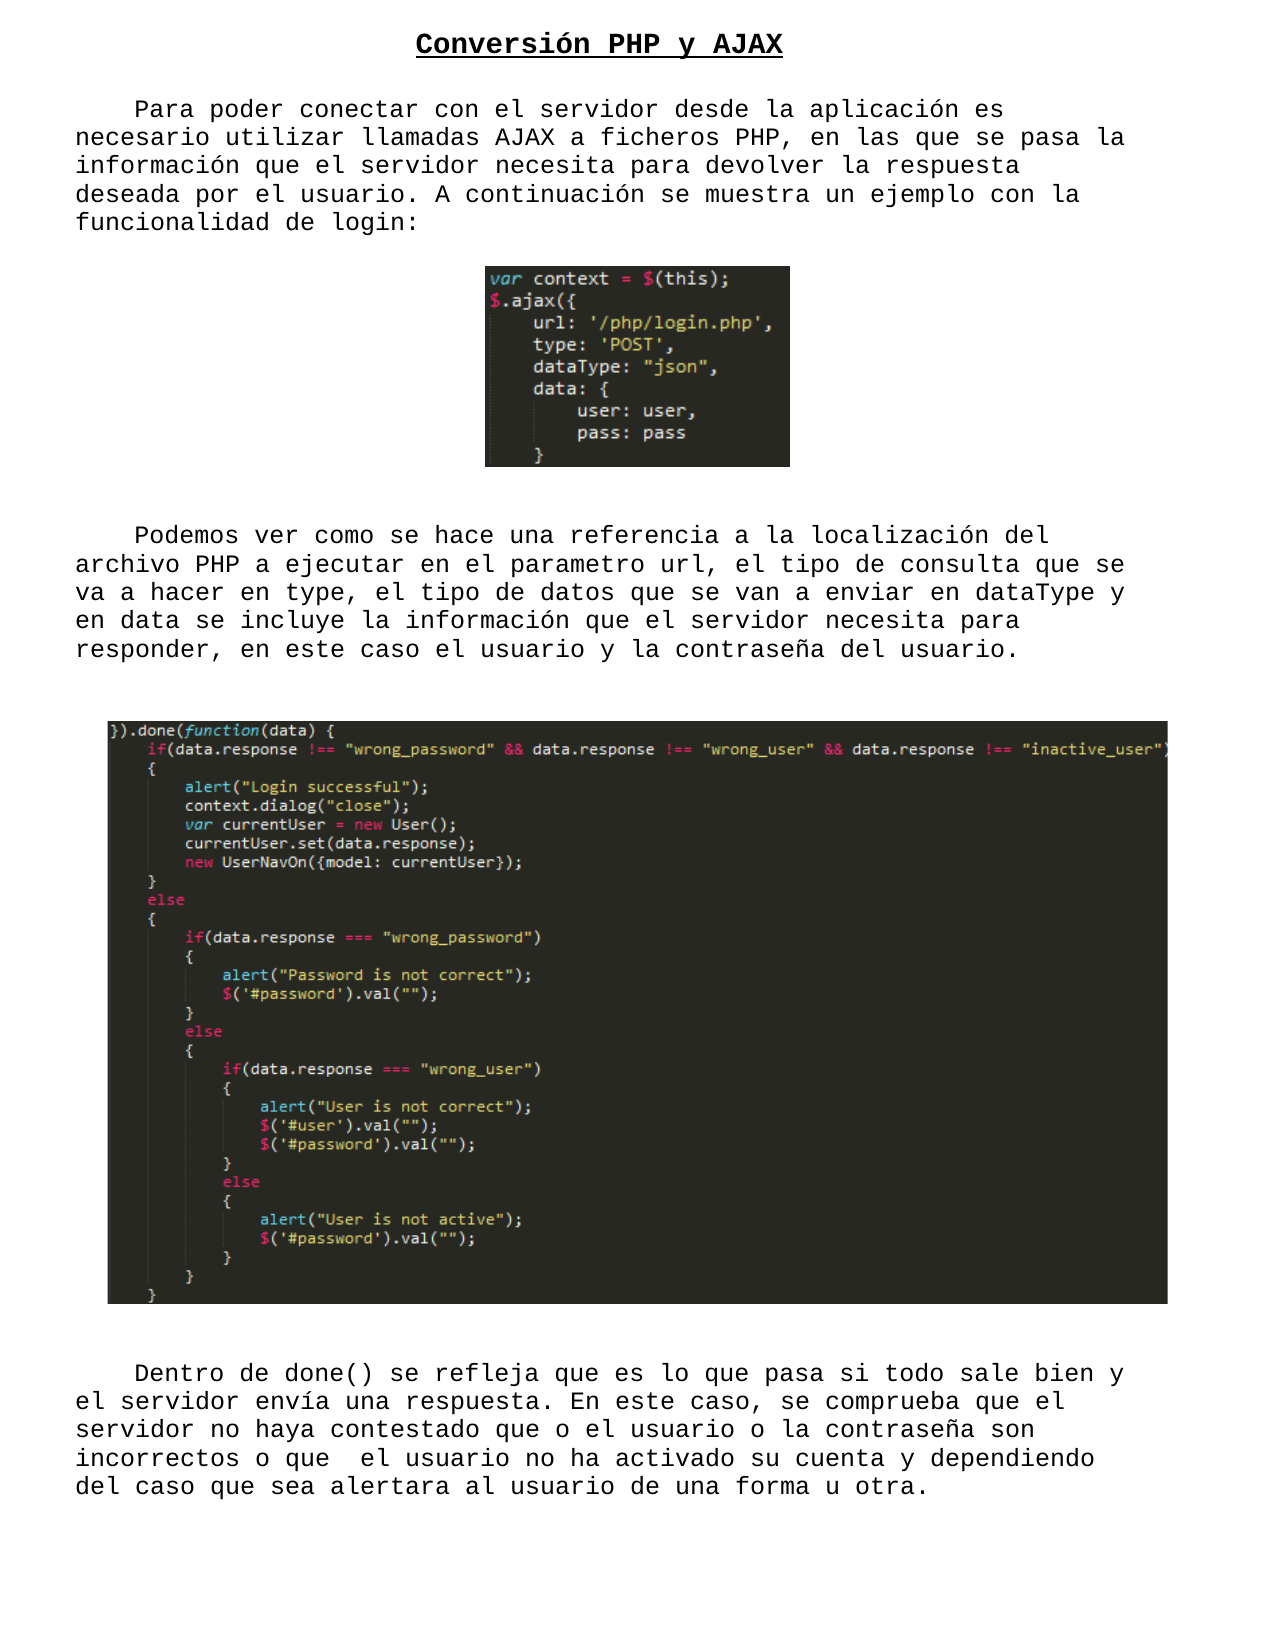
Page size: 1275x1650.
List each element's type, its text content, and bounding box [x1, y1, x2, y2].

picture [107, 721, 1168, 1304]
subtitle Conversión PHP y AJAX [0, 29, 1200, 62]
text Dentro de done() se refleja que es lo que pasa si todo sale bien y el servidor envía una respuesta. En este caso, se comprueba que el servidor no haya contestado que o el usuario o la contraseña son incorrectos o que el usuario no ha activado su cuenta y dependiendo del caso que sea alertara al usuario de una forma u otra. [75, 1360, 1135, 1502]
text Podemos ver como se hace una referencia a la localización del archivo PHP a ejecutar en el parametro url, el tipo de consulta que se va a hacer en type, el tipo de datos que se van a enviar en dataType y en data se incluye la información que el servidor necesita para responder, en este caso el usuario y la contraseña del usuario. [75, 523, 1135, 665]
text Para poder conectar con el servidor desde la aplicación es necesario utilizar llamadas AJAX a ficheros PHP, en las que se pasa la información que el servidor necesita para devolver la respuesta deseada por el usuario. A continuación se muestra un ejemplo con la funcionalidad de login: [75, 96, 1135, 238]
picture [485, 266, 790, 467]
